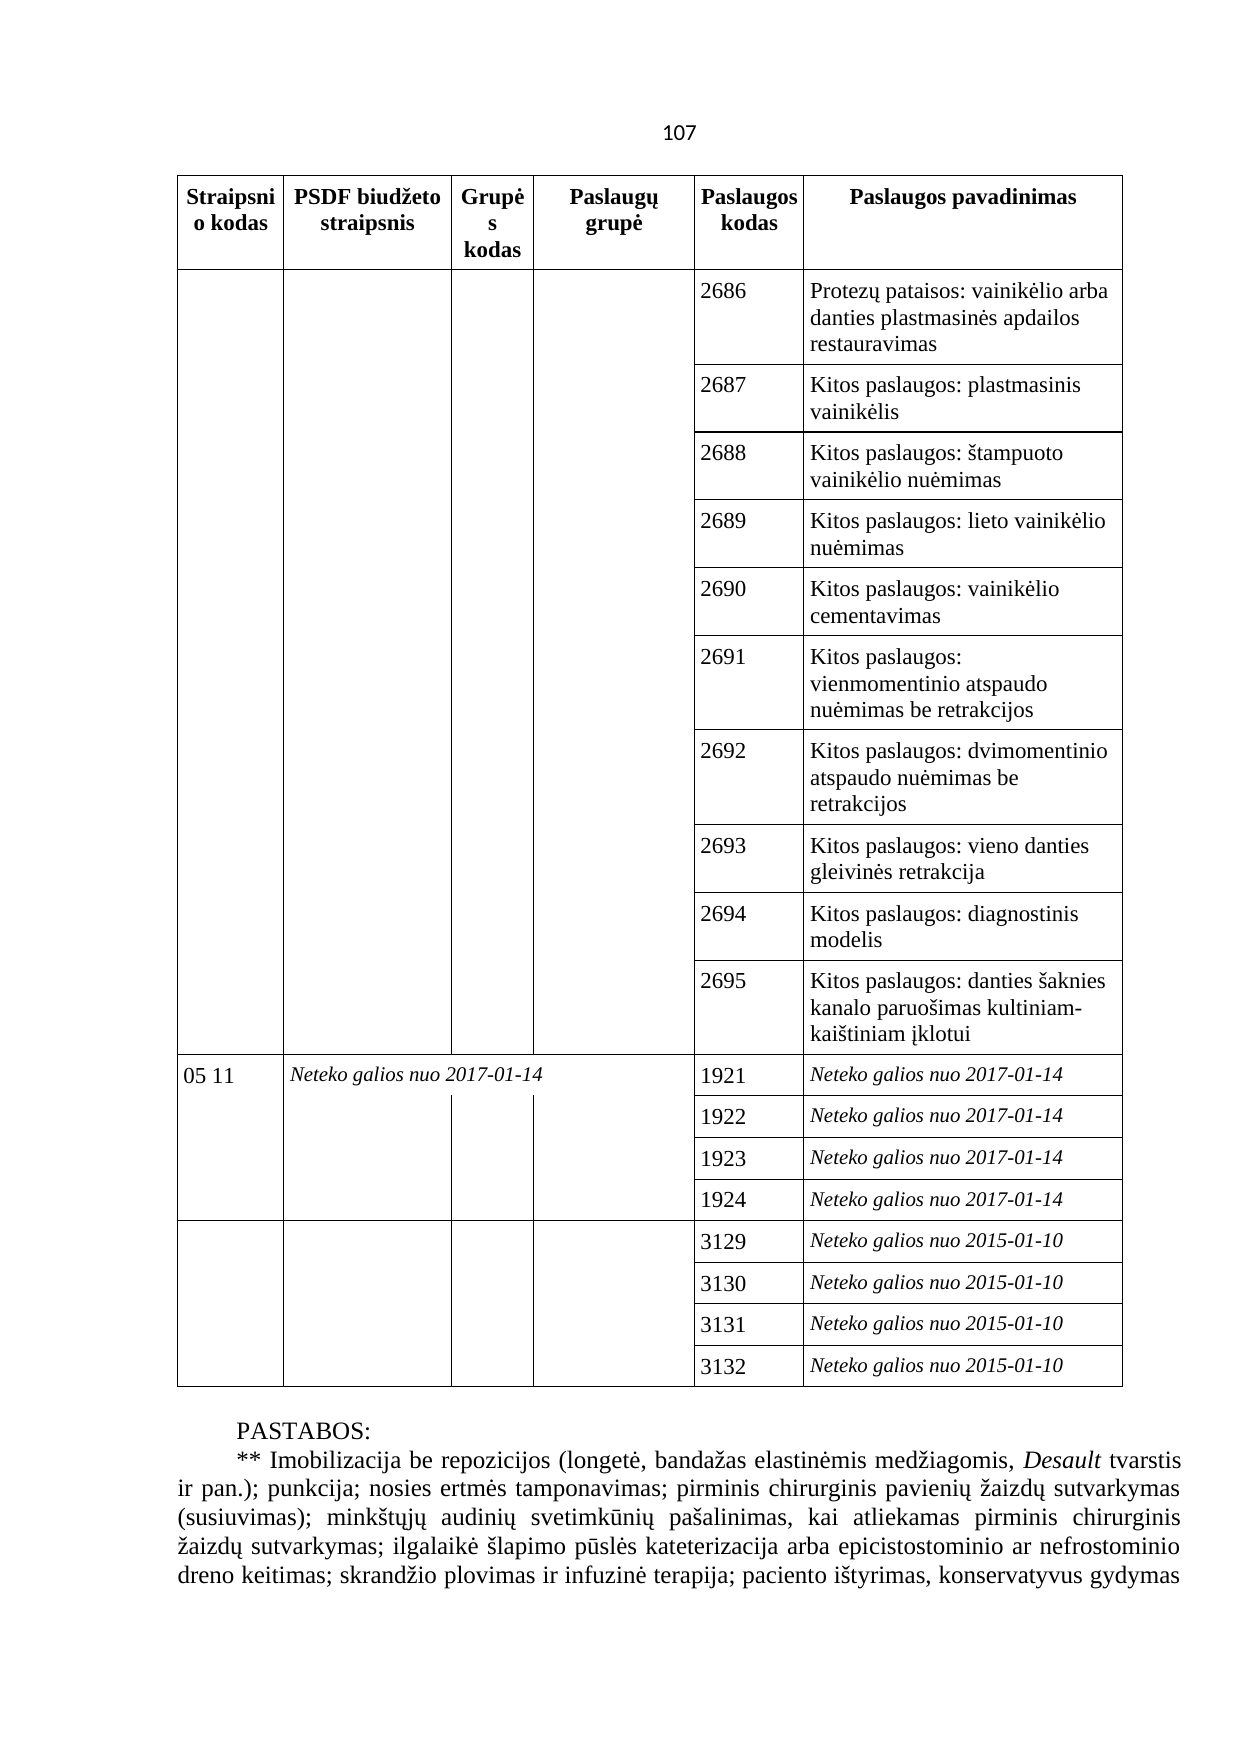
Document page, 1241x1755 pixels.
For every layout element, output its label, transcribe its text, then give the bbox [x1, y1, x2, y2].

table_cell 2695 [695, 961, 803, 1054]
table_cell Kitos paslaugos: vienmomentinio atspaudo nuėmimas be retrakcijos [804, 636, 1122, 729]
table_cell [452, 824, 533, 892]
table_cell 2686 [695, 270, 803, 363]
table_cell 1922 [695, 1096, 803, 1137]
table_cell 1923 [695, 1138, 803, 1178]
table_cell [452, 1095, 533, 1137]
table_cell [284, 824, 451, 892]
table_cell [178, 1303, 283, 1345]
table_cell [178, 824, 283, 892]
table_cell [452, 1303, 533, 1345]
table_cell 2690 [695, 568, 803, 635]
table_cell 2691 [695, 636, 803, 729]
table_cell [534, 892, 694, 959]
table_cell 2689 [695, 500, 803, 567]
table_cell [178, 1221, 283, 1262]
table_cell [178, 1262, 283, 1303]
table_cell [534, 1095, 694, 1137]
table_cell 2693 [695, 825, 803, 892]
table_cell [534, 1221, 694, 1345]
table_header Paslaugų grupė [534, 176, 694, 269]
table_cell [284, 1221, 451, 1386]
text PASTABOS: [177, 1416, 1181, 1445]
table_cell Neteko galios nuo 2017-01-14 [804, 1055, 1122, 1095]
table_cell [284, 729, 451, 824]
table_cell 05 11 [178, 1055, 283, 1095]
table_cell [534, 270, 694, 363]
table_cell [284, 499, 451, 567]
table_cell [284, 635, 451, 729]
table_cell Neteko galios nuo 2015-01-10 [804, 1221, 1122, 1262]
table_cell 3130 [695, 1263, 803, 1303]
table_cell Neteko galios nuo 2017-01-14 [804, 1180, 1122, 1220]
table_cell 3129 [695, 1221, 803, 1262]
table_cell [178, 270, 283, 363]
table_cell Neteko galios nuo 2017-01-14 [804, 1138, 1122, 1178]
table_header Paslaugos kodas [695, 176, 803, 269]
table_cell [284, 567, 451, 635]
table_cell [452, 499, 533, 567]
table_cell Neteko galios nuo 2015-01-10 [804, 1304, 1122, 1345]
table_cell 3132 [695, 1346, 803, 1386]
table_cell [284, 1137, 451, 1178]
text ** Imobilizacija be repozicijos (longetė, bandažas elastinėmis medžiagomis, Desault tvarstis ir pan.); punkcija; nosies ertmės tamponavimas; pirminis chirurginis pavienių žaizdų sutvarkymas (susiuvimas); minkštųjų audinių svetimkūnių pašalinimas, kai atliekamas pirminis chirurginis žaizdų sutvarkymas; ilgalaikė šlapimo pūslės kateterizacija arba epicistostominio ar nefrostominio dreno keitimas; skrandžio plovimas ir infuzinė terapija; paciento ištyrimas, konservatyvus gydymas [177, 1445, 1181, 1588]
table_cell [284, 364, 451, 431]
table_cell 2694 [695, 893, 803, 959]
table_cell Kitos paslaugos: vainikėlio cementavimas [804, 568, 1122, 635]
table_cell [178, 635, 283, 729]
table_cell [284, 431, 451, 499]
table_cell [534, 1137, 694, 1178]
table_cell [452, 1137, 533, 1178]
table_header Straipsnio kodas [178, 176, 283, 269]
table_cell [284, 270, 451, 363]
table_cell [452, 270, 533, 363]
table_cell 3131 [695, 1304, 803, 1345]
table_cell [534, 960, 694, 1054]
table_cell [452, 1345, 533, 1386]
table_cell [534, 1345, 694, 1386]
table_cell [534, 729, 694, 824]
table_cell [452, 1179, 533, 1220]
table_cell Kitos paslaugos: diagnostinis modelis [804, 893, 1122, 959]
table_cell 2692 [695, 730, 803, 824]
table_cell [178, 1137, 283, 1178]
table_cell Kitos paslaugos: plastmasinis vainikėlis [804, 365, 1122, 431]
table_cell [178, 960, 283, 1054]
table_cell Kitos paslaugos: štampuoto vainikėlio nuėmimas [804, 433, 1122, 499]
table_cell Neteko galios nuo 2017-01-14 [804, 1096, 1122, 1137]
table_cell [284, 1095, 451, 1137]
table_cell Kitos paslaugos: danties šaknies kanalo paruošimas kultiniam-kaištiniam įklotui [804, 961, 1122, 1054]
table_header Grupės kodas [452, 176, 533, 269]
table_cell [178, 892, 283, 959]
table_cell [284, 960, 451, 1054]
table_cell [284, 892, 451, 959]
table_cell [284, 1179, 451, 1220]
table_cell [178, 431, 283, 499]
table_cell [534, 499, 694, 567]
table_cell Neteko galios nuo 2017-01-14 [284, 1055, 694, 1095]
table_cell [534, 1179, 694, 1220]
table_cell 2687 [695, 365, 803, 431]
table_cell [452, 1262, 533, 1303]
table_header PSDF biudžeto straipsnis [284, 176, 451, 269]
table_cell [178, 499, 283, 567]
table_cell [178, 1179, 283, 1220]
table_cell Protezų pataisos: vainikėlio arba danties plastmasinės apdailos restauravimas [804, 270, 1122, 363]
table_cell Kitos paslaugos: lieto vainikėlio nuėmimas [804, 500, 1122, 567]
table_cell [534, 824, 694, 892]
table_cell 1921 [695, 1055, 803, 1095]
table_cell 1924 [695, 1180, 803, 1220]
table_cell [178, 364, 283, 431]
table_cell [452, 364, 533, 431]
table_cell Kitos paslaugos: dvimomentinio atspaudo nuėmimas be retrakcijos [804, 730, 1122, 824]
table_cell [452, 431, 533, 499]
table_cell [178, 567, 283, 635]
table_cell [452, 892, 533, 959]
table_header Paslaugos pavadinimas [804, 176, 1122, 269]
table_cell [452, 960, 533, 1054]
table_cell Neteko galios nuo 2015-01-10 [804, 1263, 1122, 1303]
table_cell [452, 1221, 533, 1262]
table_cell Kitos paslaugos: vieno danties gleivinės retrakcija [804, 825, 1122, 892]
table_cell [534, 635, 694, 729]
table_cell [178, 1095, 283, 1137]
table_cell Neteko galios nuo 2015-01-10 [804, 1346, 1122, 1386]
table_cell [534, 364, 694, 431]
table_cell [452, 567, 533, 635]
table_cell [452, 729, 533, 824]
table_cell [178, 729, 283, 824]
table_cell [534, 567, 694, 635]
table_cell [452, 635, 533, 729]
table_cell [534, 431, 694, 499]
table_cell [178, 1345, 283, 1386]
table_cell 2688 [695, 433, 803, 499]
